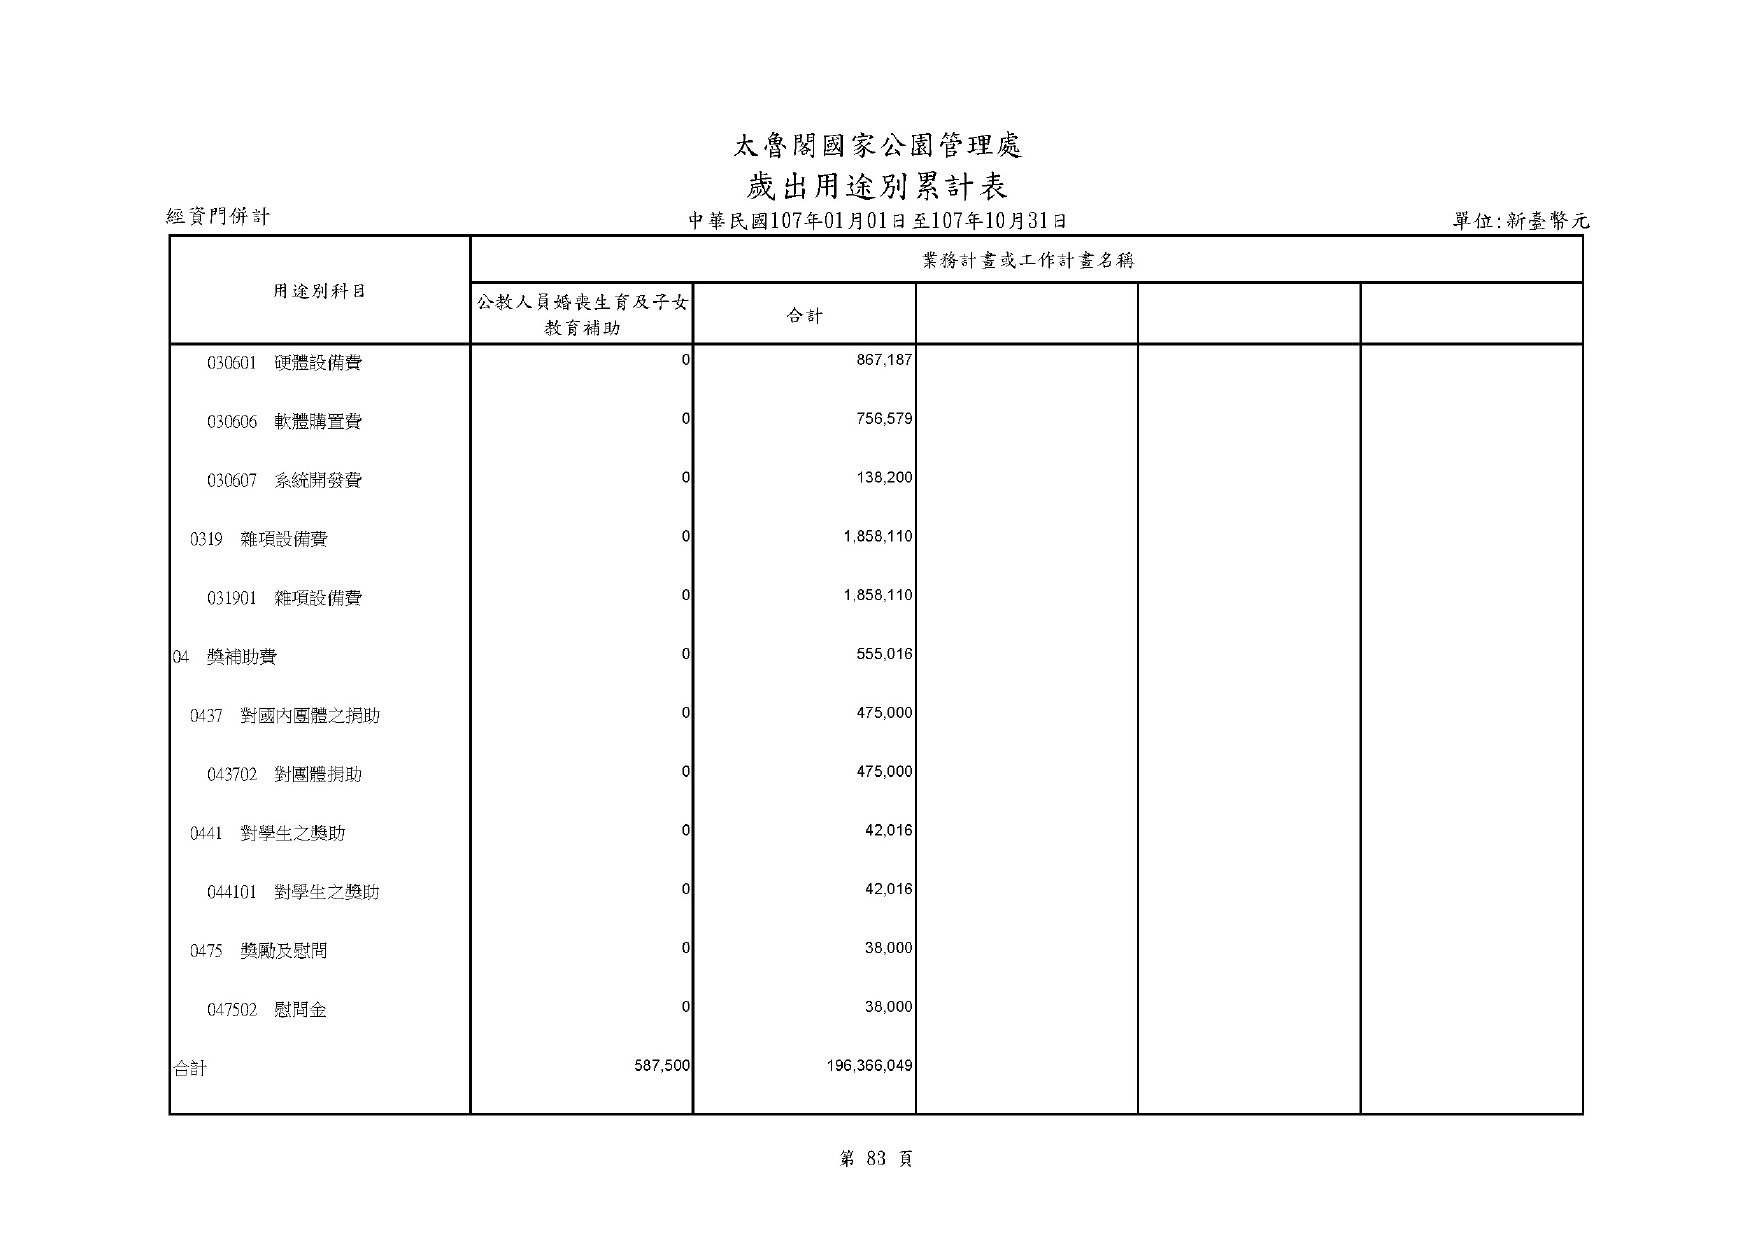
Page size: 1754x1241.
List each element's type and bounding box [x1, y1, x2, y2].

picture [59, 59, 1695, 1216]
